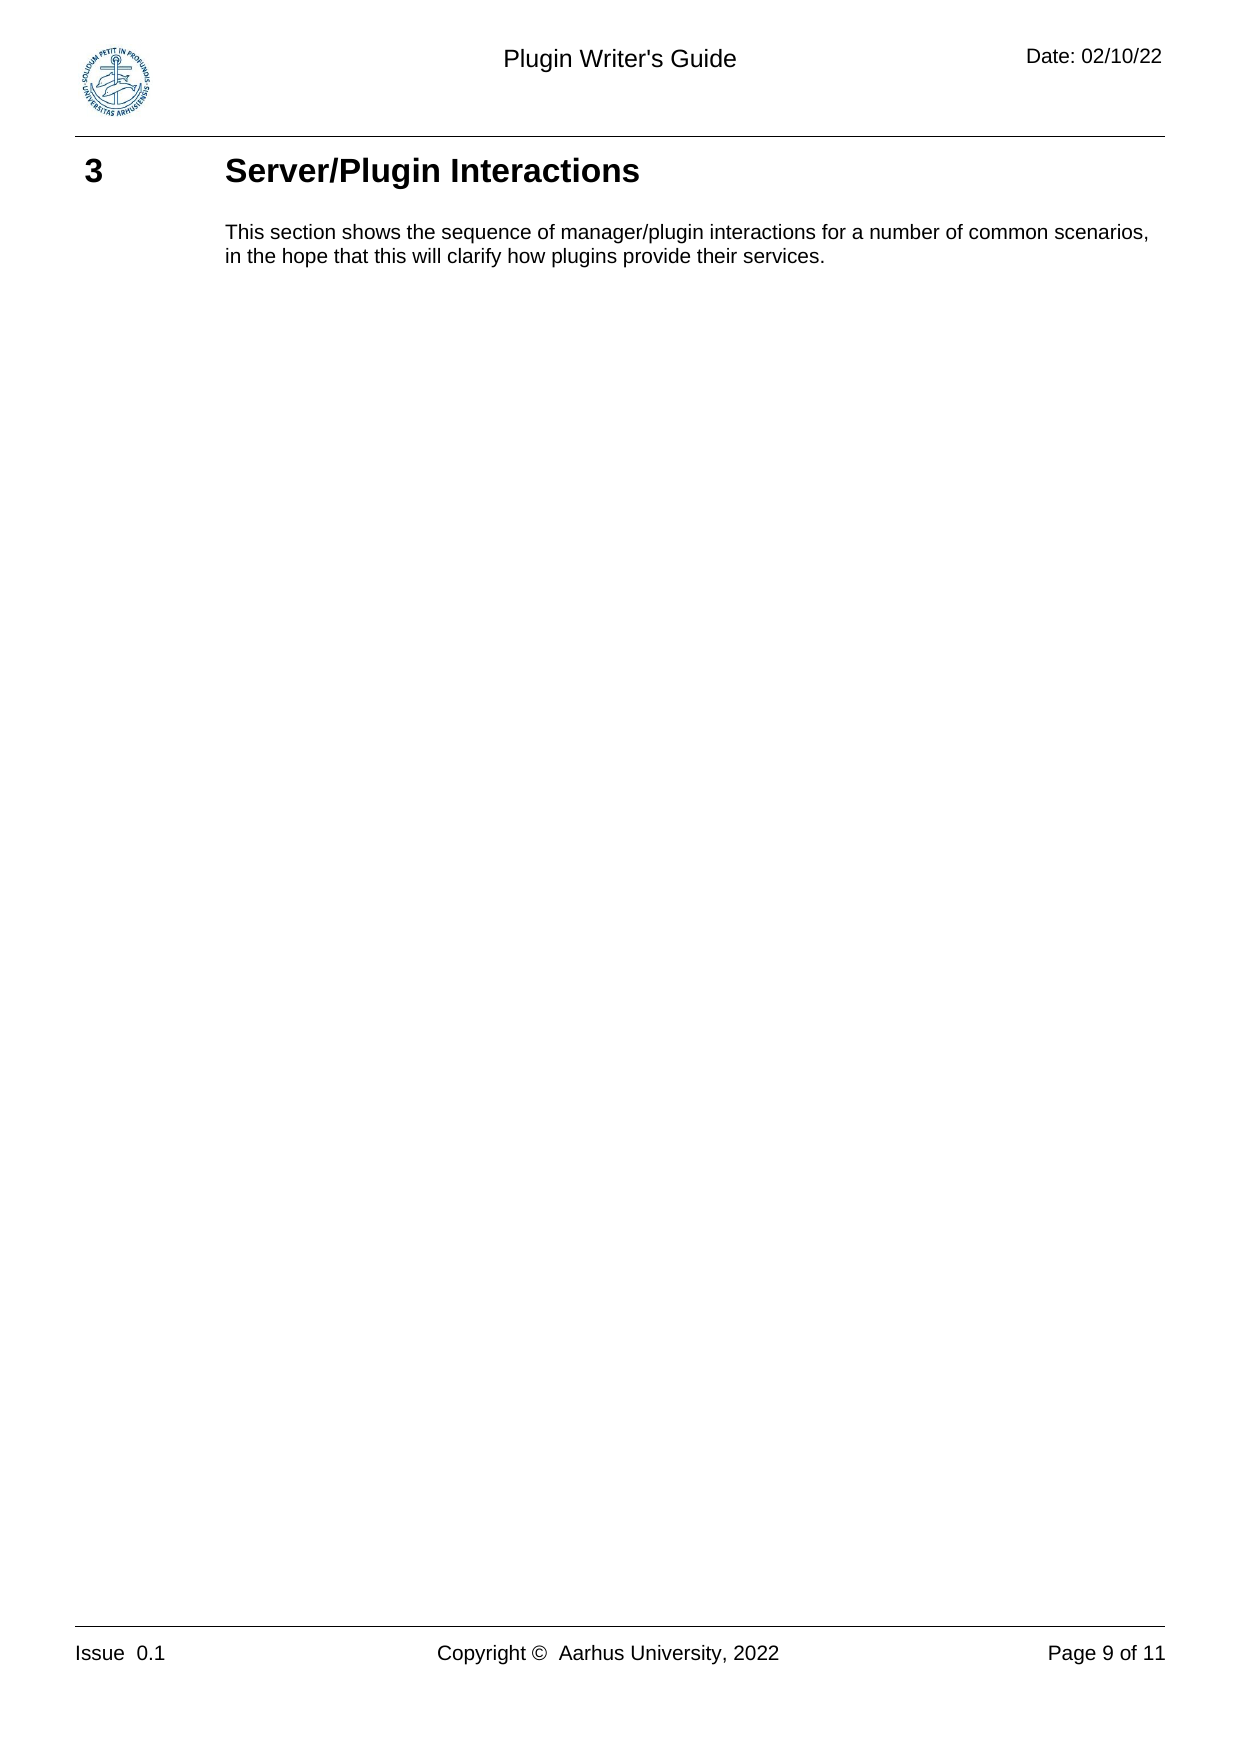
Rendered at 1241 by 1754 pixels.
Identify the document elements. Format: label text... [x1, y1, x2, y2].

picture [78, 44, 153, 120]
text This section shows the sequence of manager/plugin interactions for a number of common scenarios, in the hope that this will clarify how plugins provide their services. [225, 220, 1165, 268]
subtitle Server/Plugin Interactions [75, 152, 1165, 190]
